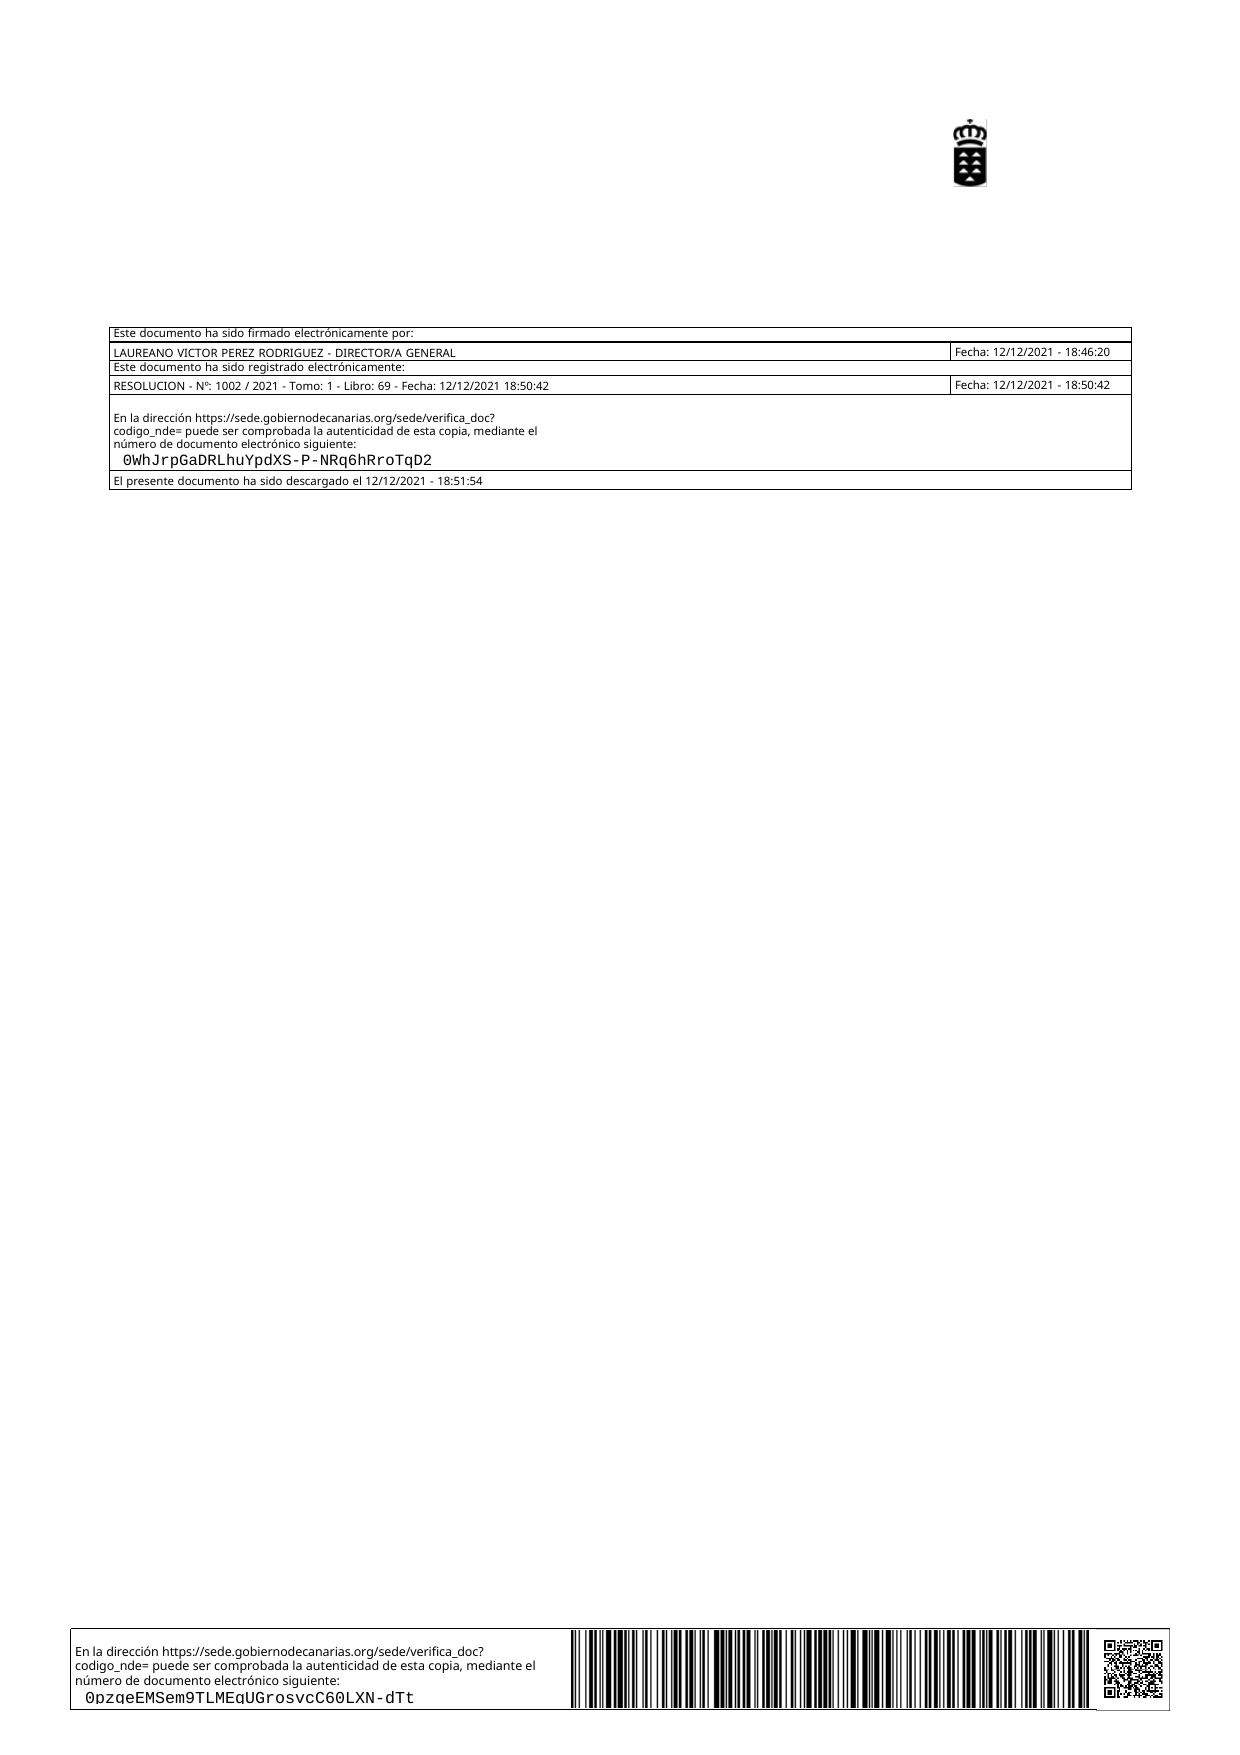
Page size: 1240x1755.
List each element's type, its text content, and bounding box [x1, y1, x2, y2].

table_cell Fecha: 12/12/2021 - 18:46:20 [951, 343, 1131, 360]
table_cell LAUREANO VICTOR PEREZ RODRIGUEZ - DIRECTOR/A GENERAL [110, 343, 950, 360]
table_cell El presente documento ha sido descargado el 12/12/2021 - 18:51:54 [110, 471, 1131, 489]
table_cell En la dirección https://sede.gobiernodecanarias.org/sede/verifica_doc?codigo_nde= puede ser comprobada la autenticidad de esta copia, mediante el número de documento electrónico siguiente: 0WhJrpGaDRLhuYpdXS-P-NRq6hRroTqD2 [110, 395, 1131, 470]
table_cell Fecha: 12/12/2021 - 18:50:42 [951, 376, 1131, 394]
table_cell RESOLUCION - Nº: 1002 / 2021 - Tomo: 1 - Libro: 69 - Fecha: 12/12/2021 18:50:42 [110, 376, 950, 394]
table_header [951, 328, 1131, 341]
table_cell Este documento ha sido registrado electrónicamente: [110, 361, 1131, 375]
table_header Este documento ha sido firmado electrónicamente por: [110, 328, 951, 341]
